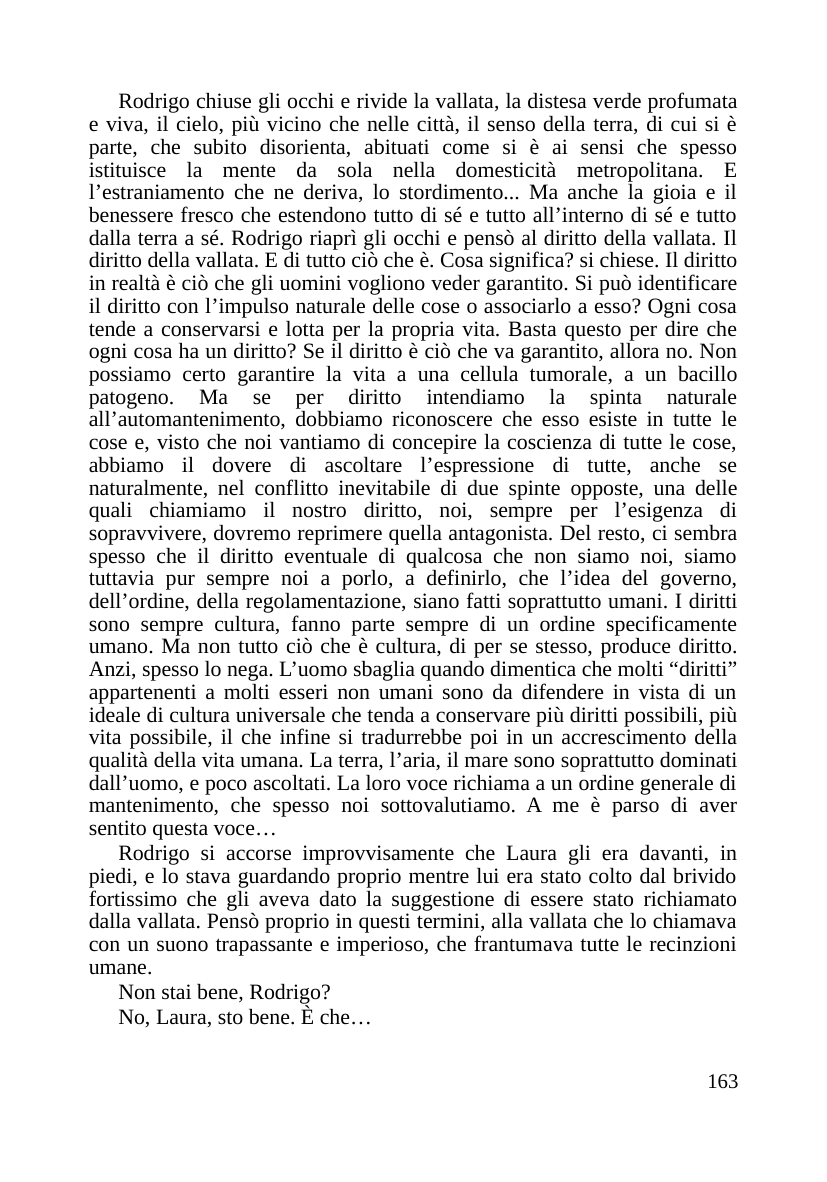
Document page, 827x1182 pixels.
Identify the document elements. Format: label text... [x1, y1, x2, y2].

text No, Laura, sto bene. È che… [88, 1004, 738, 1029]
text Non stai bene, Rodrigo? [88, 979, 738, 1004]
text Rodrigo si accorse improvvisamente che Laura gli era davanti, in piedi, e lo stava guardando proprio mentre lui era stato colto dal brivido fortissimo che gli aveva dato la suggestione di essere stato richiamato dalla vallata. Pensò proprio in questi termini, alla vallata che lo chiamava con un suono trapassante e imperioso, che frantumava tutte le recinzioni umane. [88, 840, 738, 979]
text Rodrigo chiuse gli occhi e rivide la vallata, la distesa verde profumata e viva, il cielo, più vicino che nelle città, il senso della terra, di cui si è parte, che subito disorienta, abituati come si è ai sensi che spesso istituisce la mente da sola nella domesticità metropolitana. E l’estraniamento che ne deriva, lo stordimento... Ma anche la gioia e il benessere fresco che estendono tutto di sé e tutto all’interno di sé e tutto dalla terra a sé. Rodrigo riaprì gli occhi e pensò al diritto della vallata. Il diritto della vallata. E di tutto ciò che è. Cosa significa? si chiese. Il diritto in realtà è ciò che gli uomini vogliono veder garantito. Si può identificare il diritto con l’impulso naturale delle cose o associarlo a esso? Ogni cosa tende a conservarsi e lotta per la propria vita. Basta questo per dire che ogni cosa ha un diritto? Se il diritto è ciò che va garantito, allora no. Non possiamo certo garantire la vita a una cellula tumorale, a un bacillo patogeno. Ma se per diritto intendiamo la spinta naturale all’automantenimento, dobbiamo riconoscere che esso esiste in tutte le cose e, visto che noi vantiamo di concepire la coscienza di tutte le cose, abbiamo il dovere di ascoltare l’espressione di tutte, anche se naturalmente, nel conflitto inevitabile di due spinte opposte, una delle quali chiamiamo il nostro diritto, noi, sempre per l’esigenza di sopravvivere, dovremo reprimere quella antagonista. Del resto, ci sembra spesso che il diritto eventuale di qualcosa che non siamo noi, siamo tuttavia pur sempre noi a porlo, a definirlo, che l’idea del governo, dell’ordine, della regolamentazione, siano fatti soprattutto umani. I diritti sono sempre cultura, fanno parte sempre di un ordine specificamente umano. Ma non tutto ciò che è cultura, di per se stesso, produce diritto. Anzi, spesso lo nega. L’uomo sbaglia quando dimentica che molti “diritti” appartenenti a molti esseri non umani sono da difendere in vista di un ideale di cultura universale che tenda a conservare più diritti possibili, più vita possibile, il che infine si tradurrebbe poi in un accrescimento della qualità della vita umana. La terra, l’aria, il mare sono soprattutto dominati dall’uomo, e poco ascoltati. La loro voce richiama a un ordine generale di mantenimento, che spesso noi sottovalutiamo. A me è parso di aver sentito questa voce… [88, 88, 738, 840]
